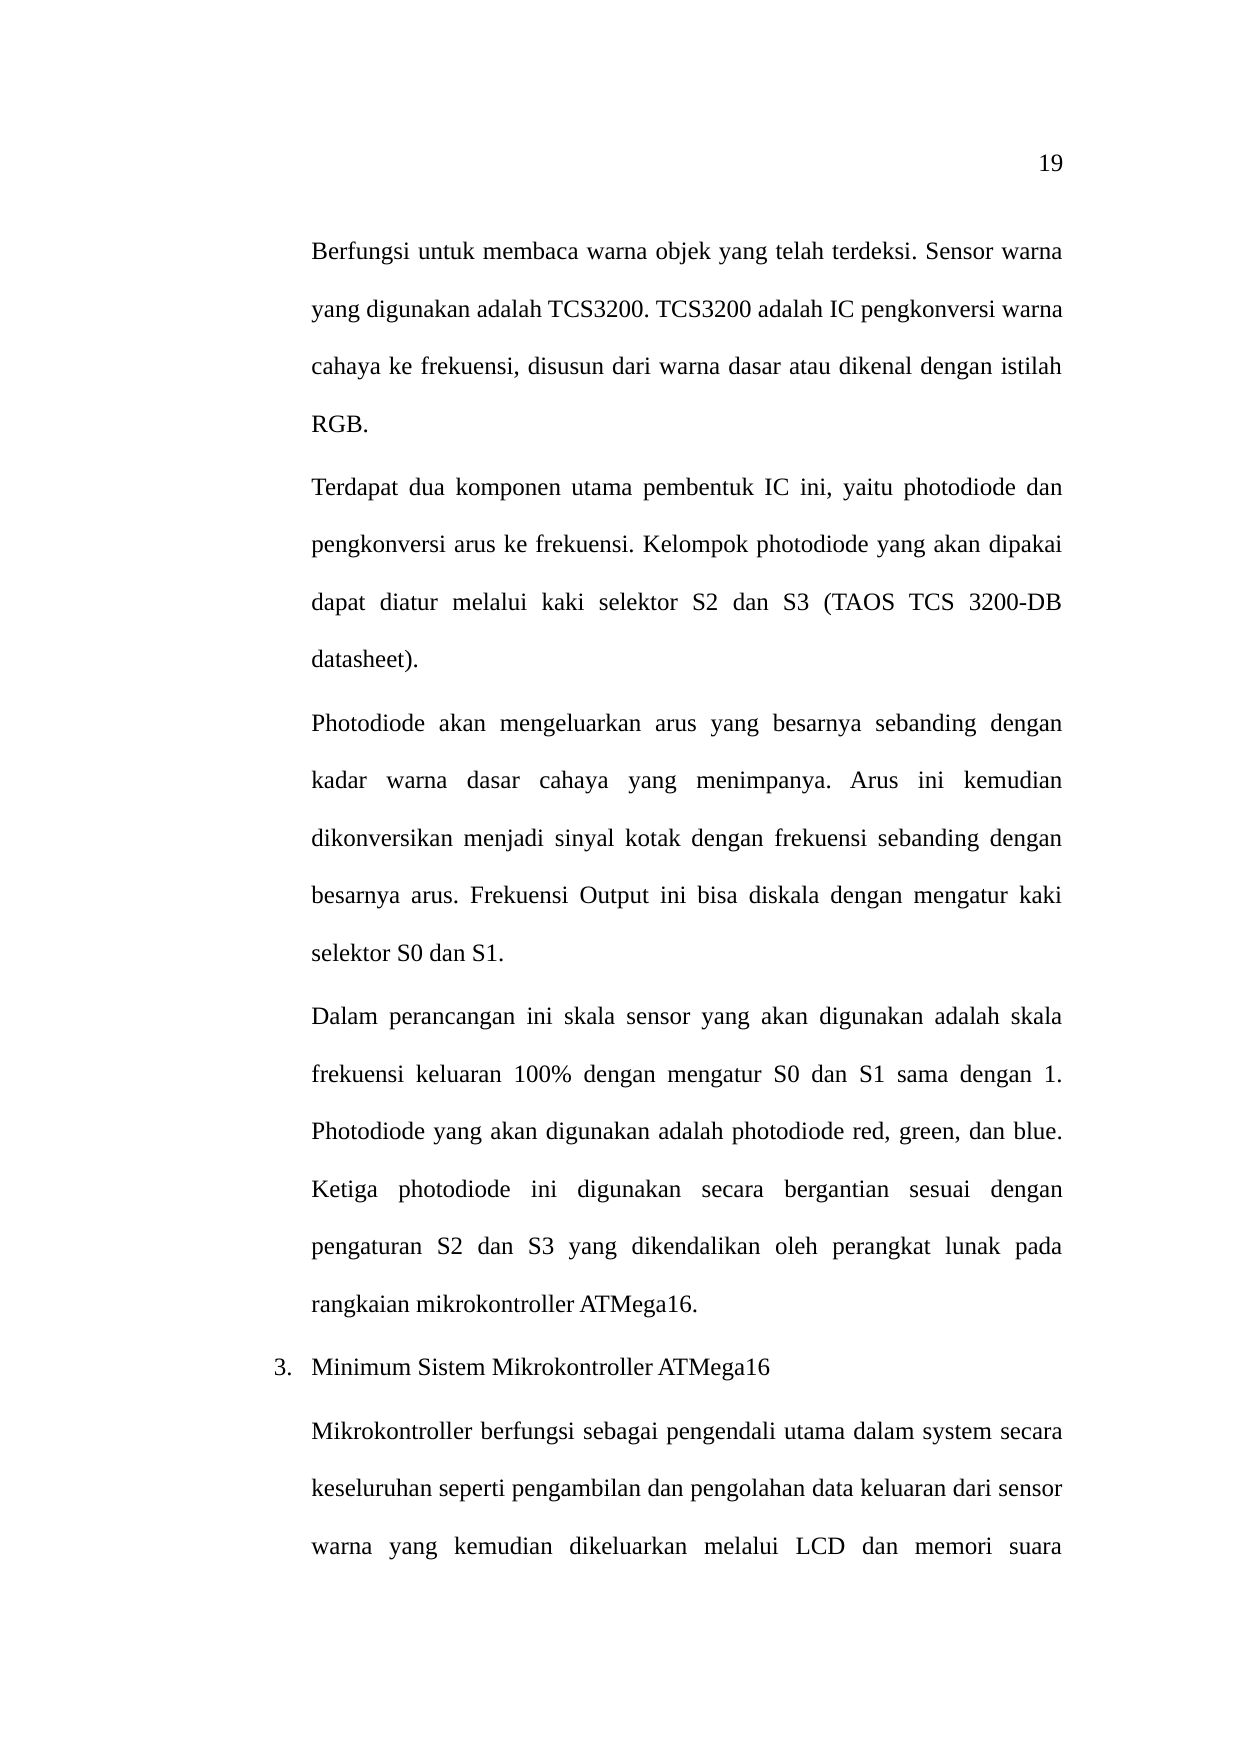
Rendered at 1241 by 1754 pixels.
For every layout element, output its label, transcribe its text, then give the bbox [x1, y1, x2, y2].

list Dalam perancangan ini skala sensor yang akan digunakan adalah skala frekuensi keluaran 100% dengan mengatur S0 dan S1 sama dengan 1. Photodiode yang akan digunakan adalah photodiode red, green, dan blue. Ketiga photodiode ini digunakan secara bergantian sesuai dengan pengaturan S2 dan S3 yang dikendalikan oleh perangkat lunak pada rangkaian mikrokontroller ATMega16. [274, 1001, 1063, 1318]
list Minimum Sistem Mikrokontroller ATMega16 [274, 1352, 1063, 1381]
list Terdapat dua komponen utama pembentuk IC ini, yaitu photodiode dan pengkonversi arus ke frekuensi. Kelompok photodiode yang akan dipakai dapat diatur melalui kaki selektor S2 dan S3 (TAOS TCS 3200-DB datasheet). [274, 472, 1063, 673]
list Berfungsi untuk membaca warna objek yang telah terdeksi. Sensor warna yang digunakan adalah TCS3200. TCS3200 adalah IC pengkonversi warna cahaya ke frekuensi, disusun dari warna dasar atau dikenal dengan istilah RGB. [274, 236, 1063, 437]
list Photodiode akan mengeluarkan arus yang besarnya sebanding dengan kadar warna dasar cahaya yang menimpanya. Arus ini kemudian dikonversikan menjadi sinyal kotak dengan frekuensi sebanding dengan besarnya arus. Frekuensi Output ini bisa diskala dengan mengatur kaki selektor S0 dan S1. [274, 708, 1063, 967]
list Mikrokontroller berfungsi sebagai pengendali utama dalam system secara keseluruhan seperti pengambilan dan pengolahan data keluaran dari sensor warna yang kemudian dikeluarkan melalui LCD dan memori suara [274, 1416, 1063, 1559]
